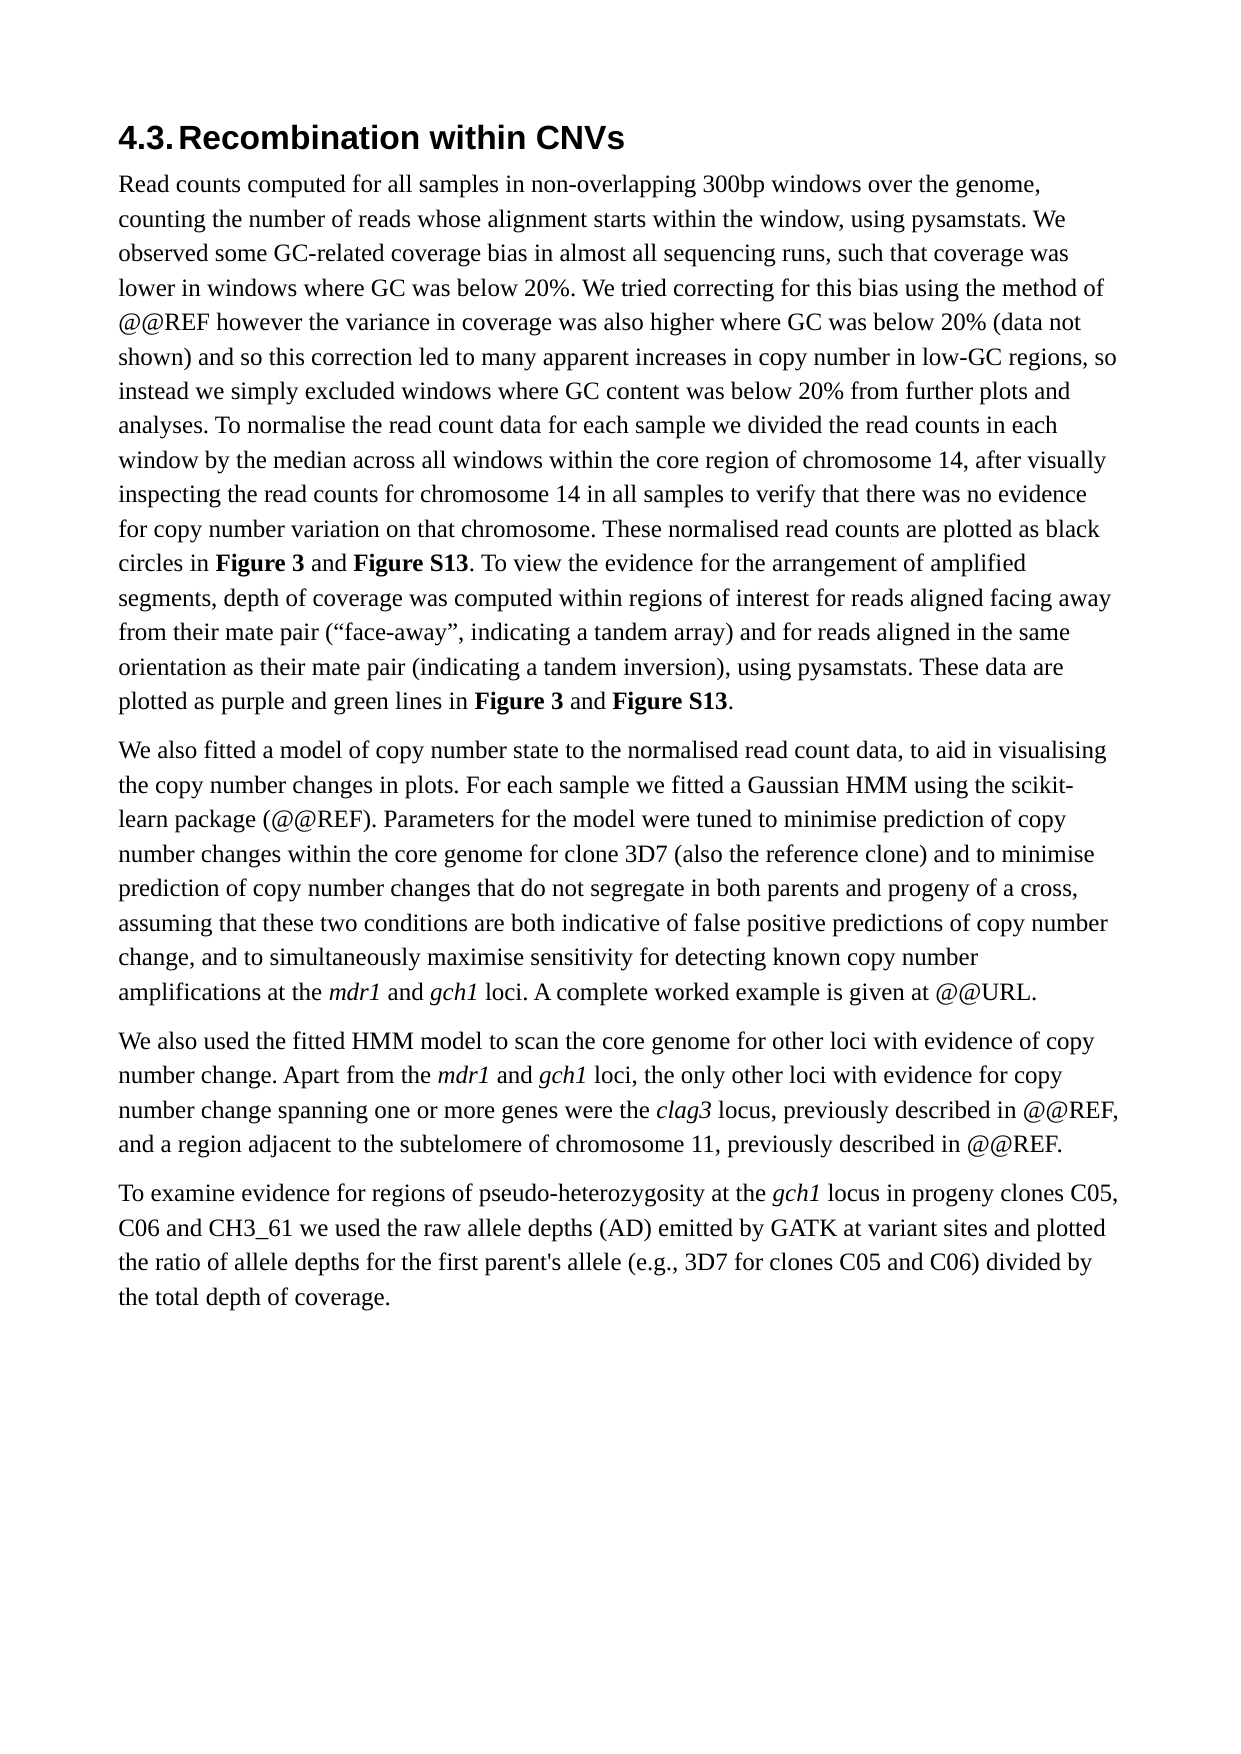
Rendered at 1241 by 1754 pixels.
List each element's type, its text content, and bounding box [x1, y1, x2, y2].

text We also fitted a model of copy number state to the normalised read count data, to aid in visualising the copy number changes in plots. For each sample we fitted a Gaussian HMM using the scikit-learn package (@@REF). Parameters for the model were tuned to minimise prediction of copy number changes within the core genome for clone 3D7 (also the reference clone) and to minimise prediction of copy number changes that do not segregate in both parents and progeny of a cross, assuming that these two conditions are both indicative of false positive predictions of copy number change, and to simultaneously maximise sensitivity for detecting known copy number amplifications at the mdr1 and gch1 loci. A complete worked example is given at @@URL. [118, 736, 1122, 1006]
text To examine evidence for regions of pseudo-heterozygosity at the gch1 locus in progeny clones C05, C06 and CH3_61 we used the raw allele depths (AD) emitted by GATK at variant sites and plotted the ratio of allele depths for the first parent's allele (e.g., 3D7 for clones C05 and C06) divided by the total depth of coverage. [118, 1178, 1122, 1311]
text We also used the fitted HMM model to scan the core genome for other loci with evidence of copy number change. Apart from the mdr1 and gch1 loci, the only other loci with evidence for copy number change spanning one or more genes were the clag3 locus, previously described in @@REF, and a region adjacent to the subtelomere of chromosome 11, previously described in @@REF. [118, 1026, 1122, 1158]
text Read counts computed for all samples in non-overlapping 300bp windows over the genome, counting the number of reads whose alignment starts within the window, using pysamstats. We observed some GC-related coverage bias in almost all sequencing runs, such that coverage was lower in windows where GC was below 20%. We tried correcting for this bias using the method of @@REF however the variance in coverage was also higher where GC was below 20% (data not shown) and so this correction led to many apparent increases in copy number in low-GC regions, so instead we simply excluded windows where GC content was below 20% from further plots and analyses. To normalise the read count data for each sample we divided the read counts in each window by the median across all windows within the core region of chromosome 14, after visually inspecting the read counts for chromosome 14 in all samples to verify that there was no evidence for copy number variation on that chromosome. These normalised read counts are plotted as black circles in Figure 3 and Figure S13. To view the evidence for the arrangement of amplified segments, depth of coverage was computed within regions of interest for reads aligned facing away from their mate pair (“face-away”, indicating a tandem array) and for reads aligned in the same orientation as their mate pair (indicating a tandem inversion), using pysamstats. These data are plotted as purple and green lines in Figure 3 and Figure S13. [118, 169, 1122, 715]
subtitle Recombination within CNVs [118, 118, 1122, 157]
